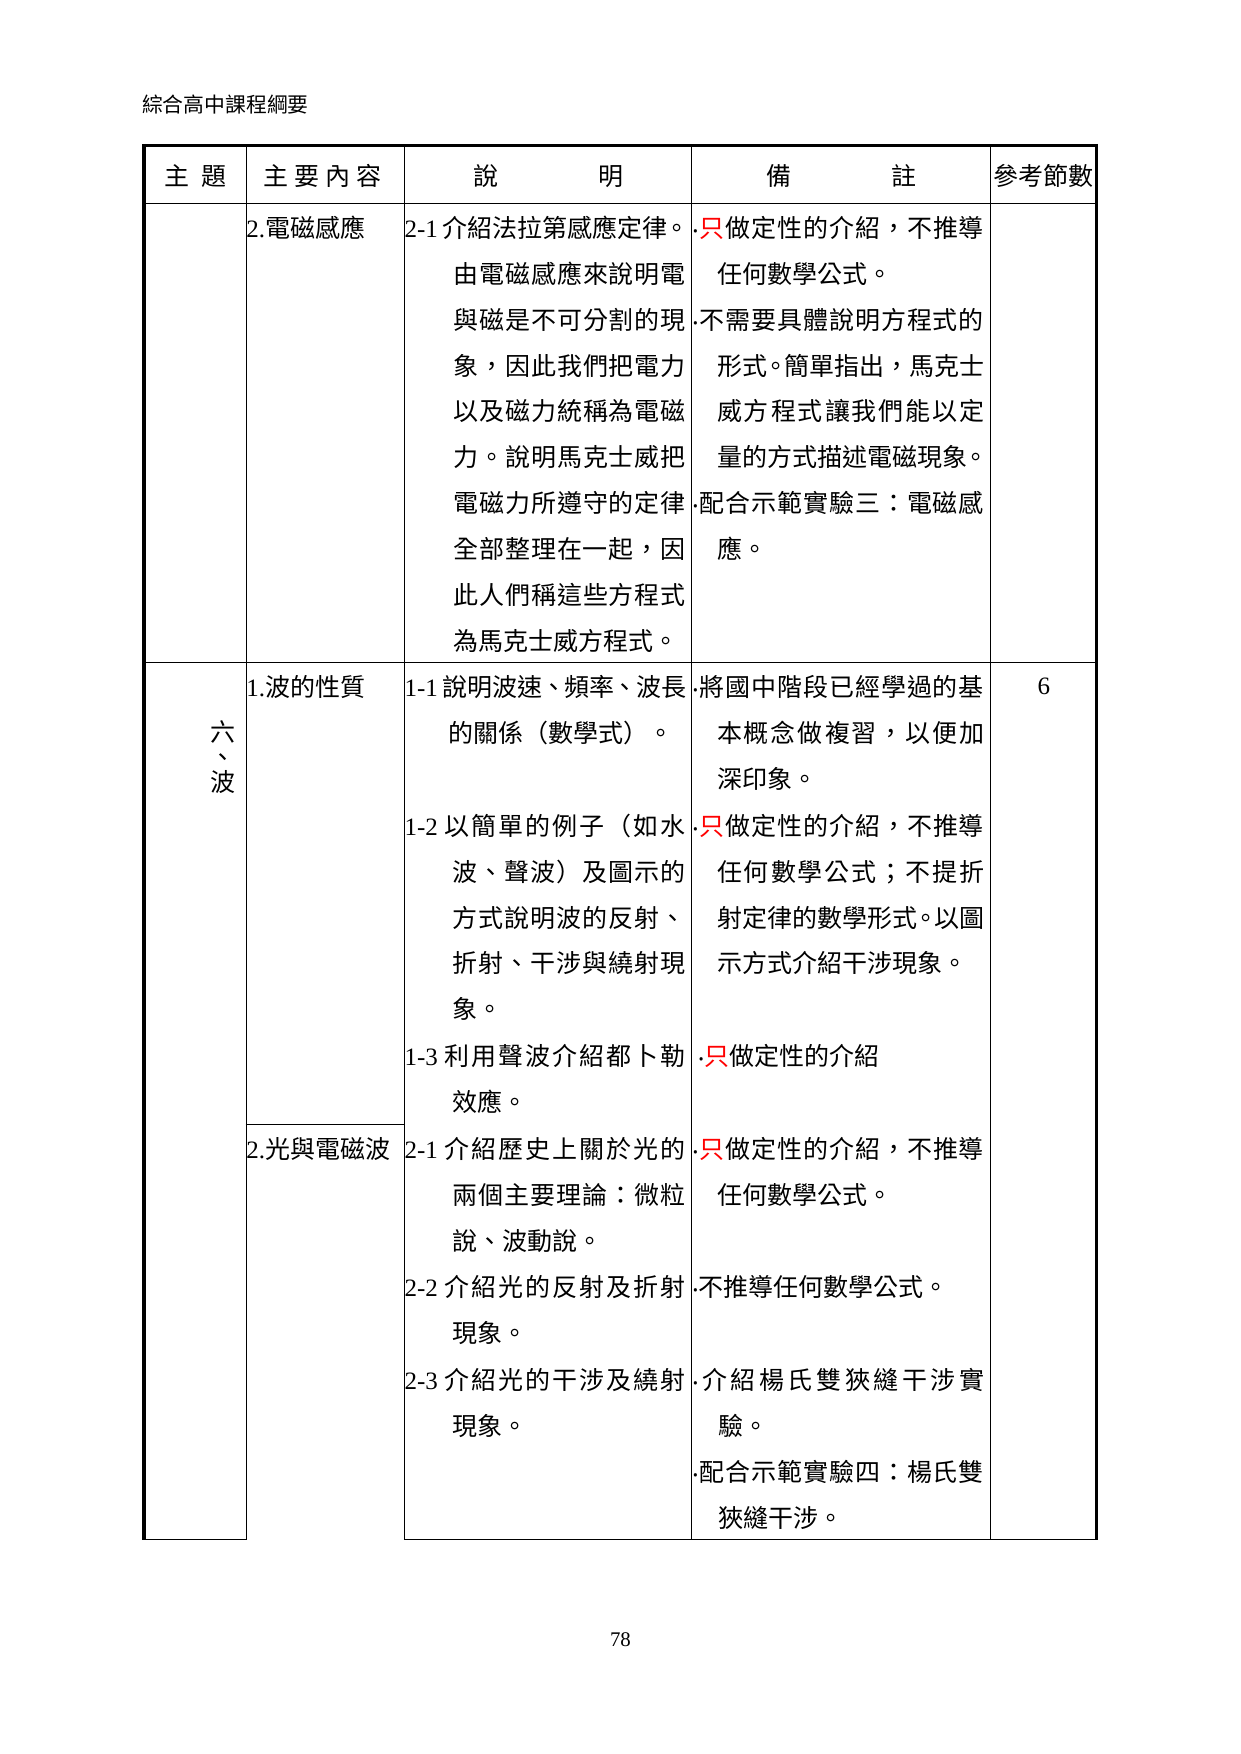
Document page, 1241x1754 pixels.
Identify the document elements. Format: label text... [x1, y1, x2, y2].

table_cell [991, 204, 1095, 662]
table_cell 2.電磁感應 [247, 204, 404, 662]
table_header 說 明 [405, 147, 691, 203]
table_cell 2-1介紹歷史上關於光的兩個主要理論：微粒說、波動說。 [405, 1124, 691, 1262]
table_cell 2.光與電磁波 [247, 1125, 404, 1539]
table_cell [146, 204, 246, 662]
table_cell 2-2介紹光的反射及折射現象。 [405, 1262, 691, 1355]
table_cell ‧不推導任何數學公式。 [692, 1262, 990, 1355]
table_header 主 題 [146, 147, 246, 203]
table_header 參考節數 [991, 147, 1095, 203]
table_cell 2-1介紹法拉第感應定律。由電磁感應來說明電與磁是不可分割的現象，因此我們把電力以及磁力統稱為電磁力。說明馬克士威把電磁力所遵守的定律全部整理在一起，因此人們稱這些方程式為馬克士威方程式。 [405, 204, 691, 662]
table_cell ‧將國中階段已經學過的基本概念做複習，以便加深印象。 [692, 663, 990, 801]
table_cell 六、波 [146, 663, 246, 1539]
table_cell 6 [991, 663, 1095, 1539]
table_header 備 註 [692, 147, 990, 203]
table_cell ‧只做定性的介紹 [692, 1031, 990, 1123]
table_cell 1.波的性質 [247, 663, 404, 1123]
table_cell ‧只做定性的介紹，不推導任何數學公式。 [692, 1124, 990, 1262]
table_cell 1-1說明波速、頻率、波長的關係（數學式）。 [405, 663, 691, 801]
table_header 主 要 內 容 [247, 147, 404, 203]
table_cell ‧只做定性的介紹，不推導任何數學公式；不提折射定律的數學形式。以圖示方式介紹干涉現象。 [692, 801, 990, 1031]
table_cell 1-2以簡單的例子（如水波、聲波）及圖示的方式說明波的反射、折射、干涉與繞射現象。 [405, 801, 691, 1031]
table_cell 2-3介紹光的干涉及繞射現象。 [405, 1355, 691, 1539]
table_cell ‧只做定性的介紹，不推導任何數學公式。 ‧不需要具體說明方程式的形式。簡單指出，馬克士威方程式讓我們能以定量的方式描述電磁現象。 ‧配合示範實驗三：電磁感應。 [692, 204, 990, 662]
table_cell ‧介紹楊氏雙狹縫干涉實驗。 ‧配合示範實驗四：楊氏雙狹縫干涉。 [692, 1355, 990, 1539]
table_cell 1-3利用聲波介紹都卜勒效應。 [405, 1031, 691, 1123]
